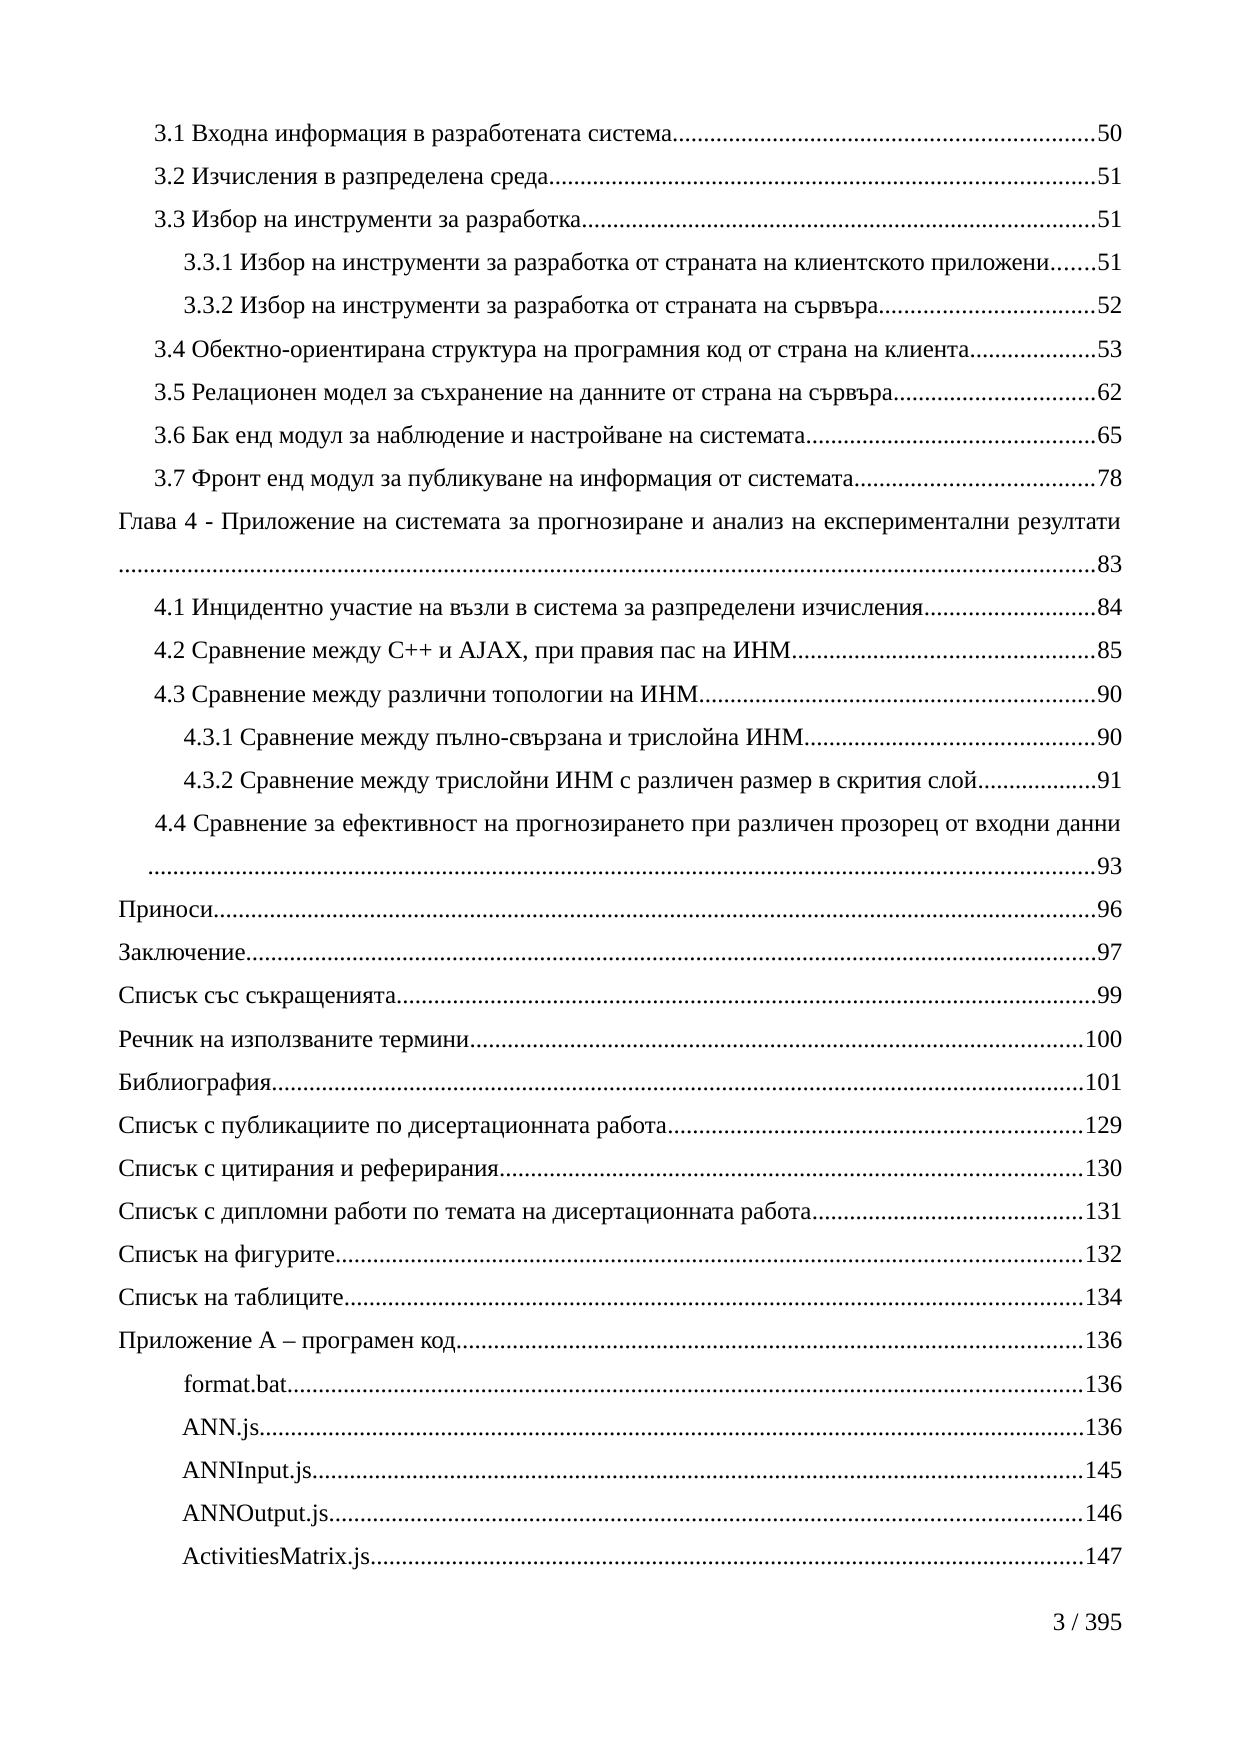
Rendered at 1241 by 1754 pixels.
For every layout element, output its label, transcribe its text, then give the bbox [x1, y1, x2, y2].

text 4.4 Сравнение за ефективност на прогнозирането при различен прозорец от входни данни 93 [148, 808, 1122, 880]
text Приложение А – програмен код 136 [118, 1326, 1122, 1354]
text Приноси 96 [118, 894, 1122, 923]
text 4.3 Сравнение между различни топологии на ИНМ 90 [148, 679, 1122, 707]
text 3.4 Обектно-ориентирана структура на програмния код от страна на клиента 53 [148, 334, 1122, 362]
text format.bat 136 [177, 1369, 1122, 1397]
text ActivitiesMatrix.js 147 [177, 1541, 1122, 1570]
text Списък с публикациите по дисертационната работа 129 [118, 1110, 1122, 1139]
text Заключение 97 [118, 937, 1122, 966]
text 3.7 Фронт енд модул за публикуване на информация от системата 78 [148, 463, 1122, 492]
text Списък на таблиците 134 [118, 1282, 1122, 1311]
text ANN.js 136 [177, 1412, 1122, 1441]
text 3.1 Входна информация в разработената система 50 [148, 118, 1122, 147]
text 3.3.1 Избор на инструменти за разработка от страната на клиентското приложени 51 [177, 247, 1122, 276]
text 3.3 Избор на инструменти за разработка 51 [148, 204, 1122, 233]
text 3.2 Изчисления в разпределена среда 51 [148, 161, 1122, 190]
text Библиография 101 [118, 1067, 1122, 1096]
text 3.5 Релационен модел за съхранение на данните от страна на сървъра 62 [148, 377, 1122, 406]
text Глава 4 - Приложение на системата за прогнозиране и анализ на експериментални резултати 83 [118, 506, 1122, 578]
text 4.3.1 Сравнение между пълно-свързана и трислойна ИНМ 90 [177, 722, 1122, 751]
text 3.3.2 Избор на инструменти за разработка от страната на сървъра 52 [177, 291, 1122, 319]
text Списък със съкращенията 99 [118, 981, 1122, 1009]
text Списък с цитирания и реферирания 130 [118, 1153, 1122, 1182]
text 3.6 Бак енд модул за наблюдение и настройване на системата 65 [148, 420, 1122, 449]
text Списък с дипломни работи по темата на дисертационната работа 131 [118, 1196, 1122, 1225]
text 4.3.2 Сравнение между трислойни ИНМ с различен размер в скрития слой 91 [177, 765, 1122, 794]
text ANNOutput.js 146 [177, 1498, 1122, 1527]
text ANNInput.js 145 [177, 1455, 1122, 1484]
text 4.2 Сравнение между C++ и AJAX, при правия пас на ИНМ 85 [148, 636, 1122, 664]
text Списък на фигурите 132 [118, 1239, 1122, 1268]
text Речник на използваните термини 100 [118, 1024, 1122, 1052]
text 4.1 Инцидентно участие на възли в система за разпределени изчисления 84 [148, 592, 1122, 621]
